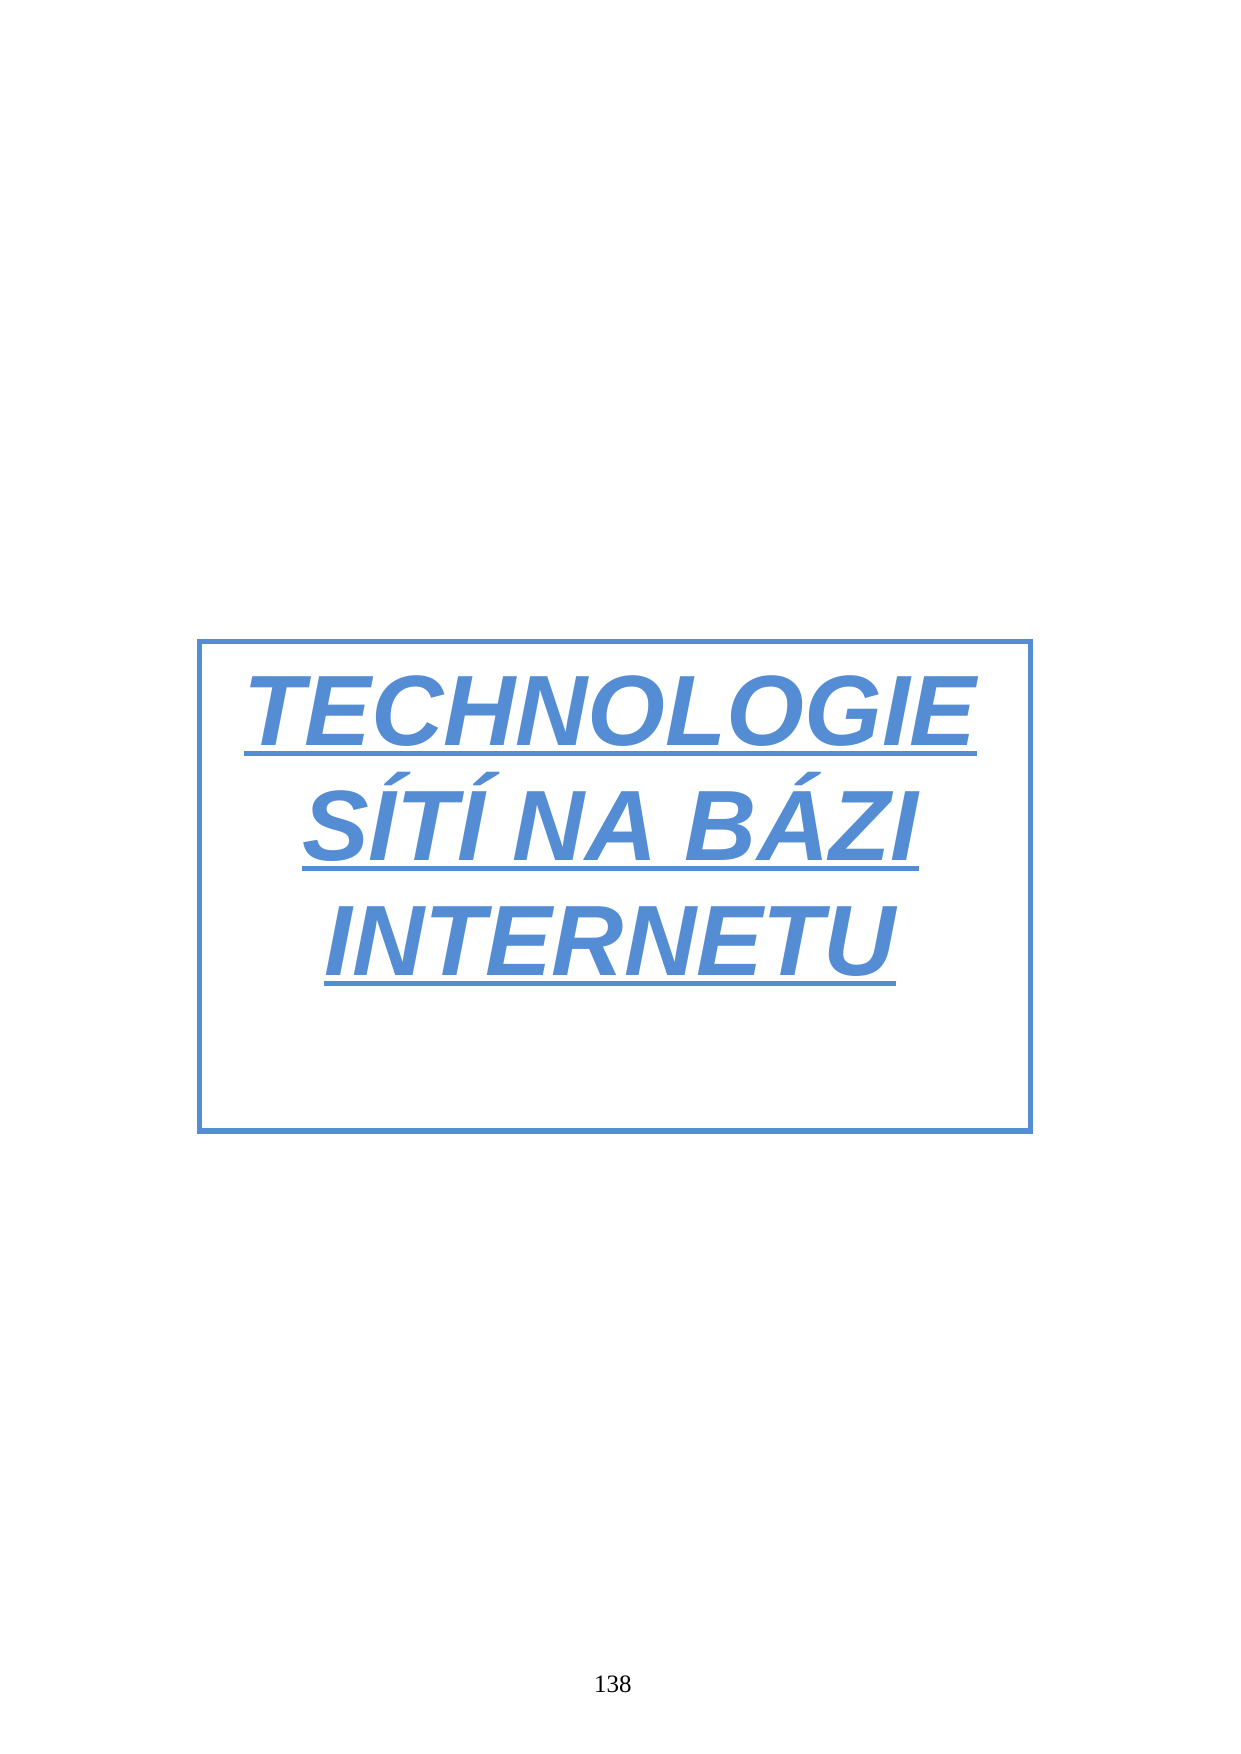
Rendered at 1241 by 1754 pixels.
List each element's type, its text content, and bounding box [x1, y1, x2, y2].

text TECHNOLOGIE SÍTÍ NA BÁZI INTERNETU [217, 652, 1013, 997]
